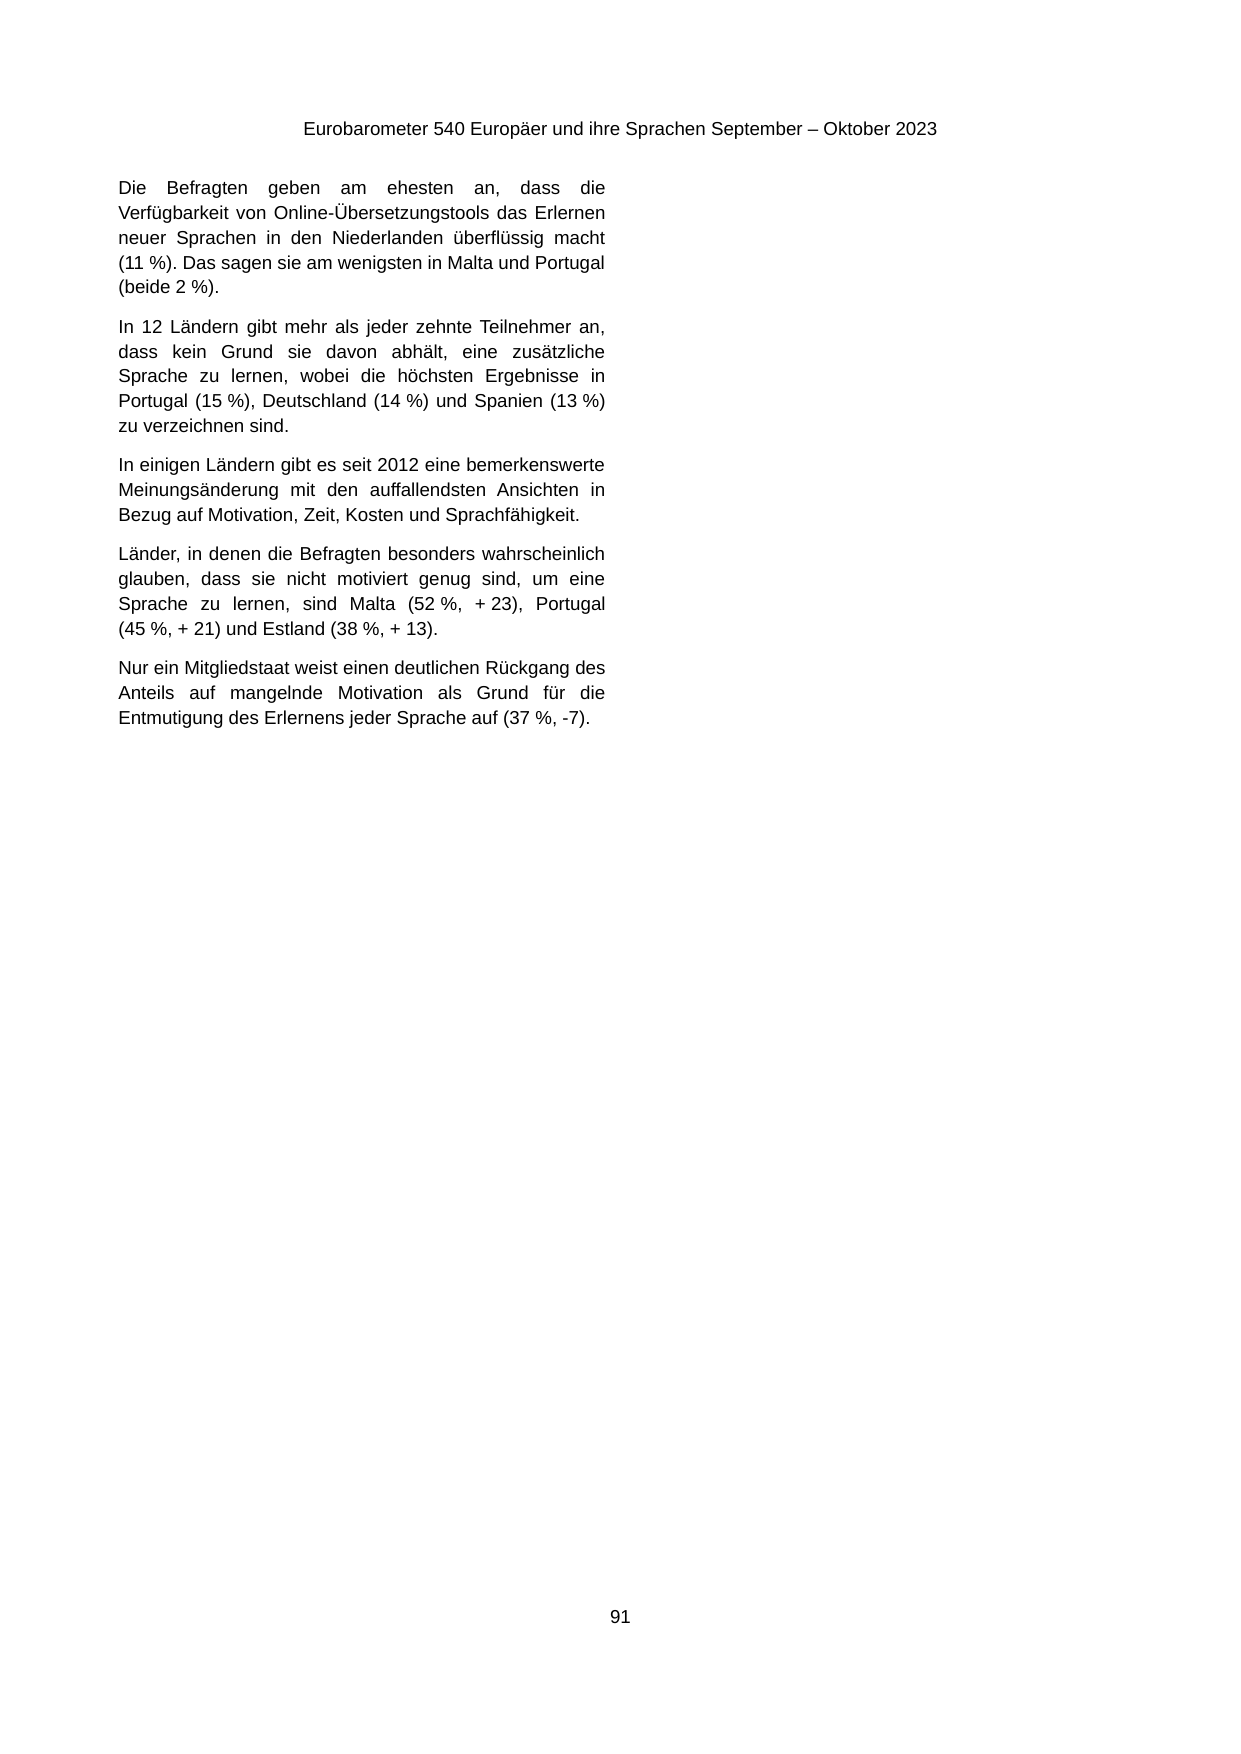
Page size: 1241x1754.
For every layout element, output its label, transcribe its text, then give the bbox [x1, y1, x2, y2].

text In 12 Ländern gibt mehr als jeder zehnte Teilnehmer an, dass kein Grund sie davon abhält, eine zusätzliche Sprache zu lernen, wobei die höchsten Ergebnisse in Portugal (15 %), Deutschland (14 %) und Spanien (13 %) zu verzeichnen sind. [118, 316, 605, 436]
text Die Befragten geben am ehesten an, dass die Verfügbarkeit von Online-Übersetzungstools das Erlernen neuer Sprachen in den Niederlanden überflüssig macht (11 %). Das sagen sie am wenigsten in Malta und Portugal (beide 2 %). [118, 177, 605, 298]
text In einigen Ländern gibt es seit 2012 eine bemerkenswerte Meinungsänderung mit den auffallendsten Ansichten in Bezug auf Motivation, Zeit, Kosten und Sprachfähigkeit. [118, 454, 605, 525]
text Nur ein Mitgliedstaat weist einen deutlichen Rückgang des Anteils auf mangelnde Motivation als Grund für die Entmutigung des Erlernens jeder Sprache auf (37 %, -7). [118, 657, 605, 728]
text Länder, in denen die Befragten besonders wahrscheinlich glauben, dass sie nicht motiviert genug sind, um eine Sprache zu lernen, sind Malta (52 %, + 23), Portugal (45 %, + 21) und Estland (38 %, + 13). [118, 543, 605, 639]
